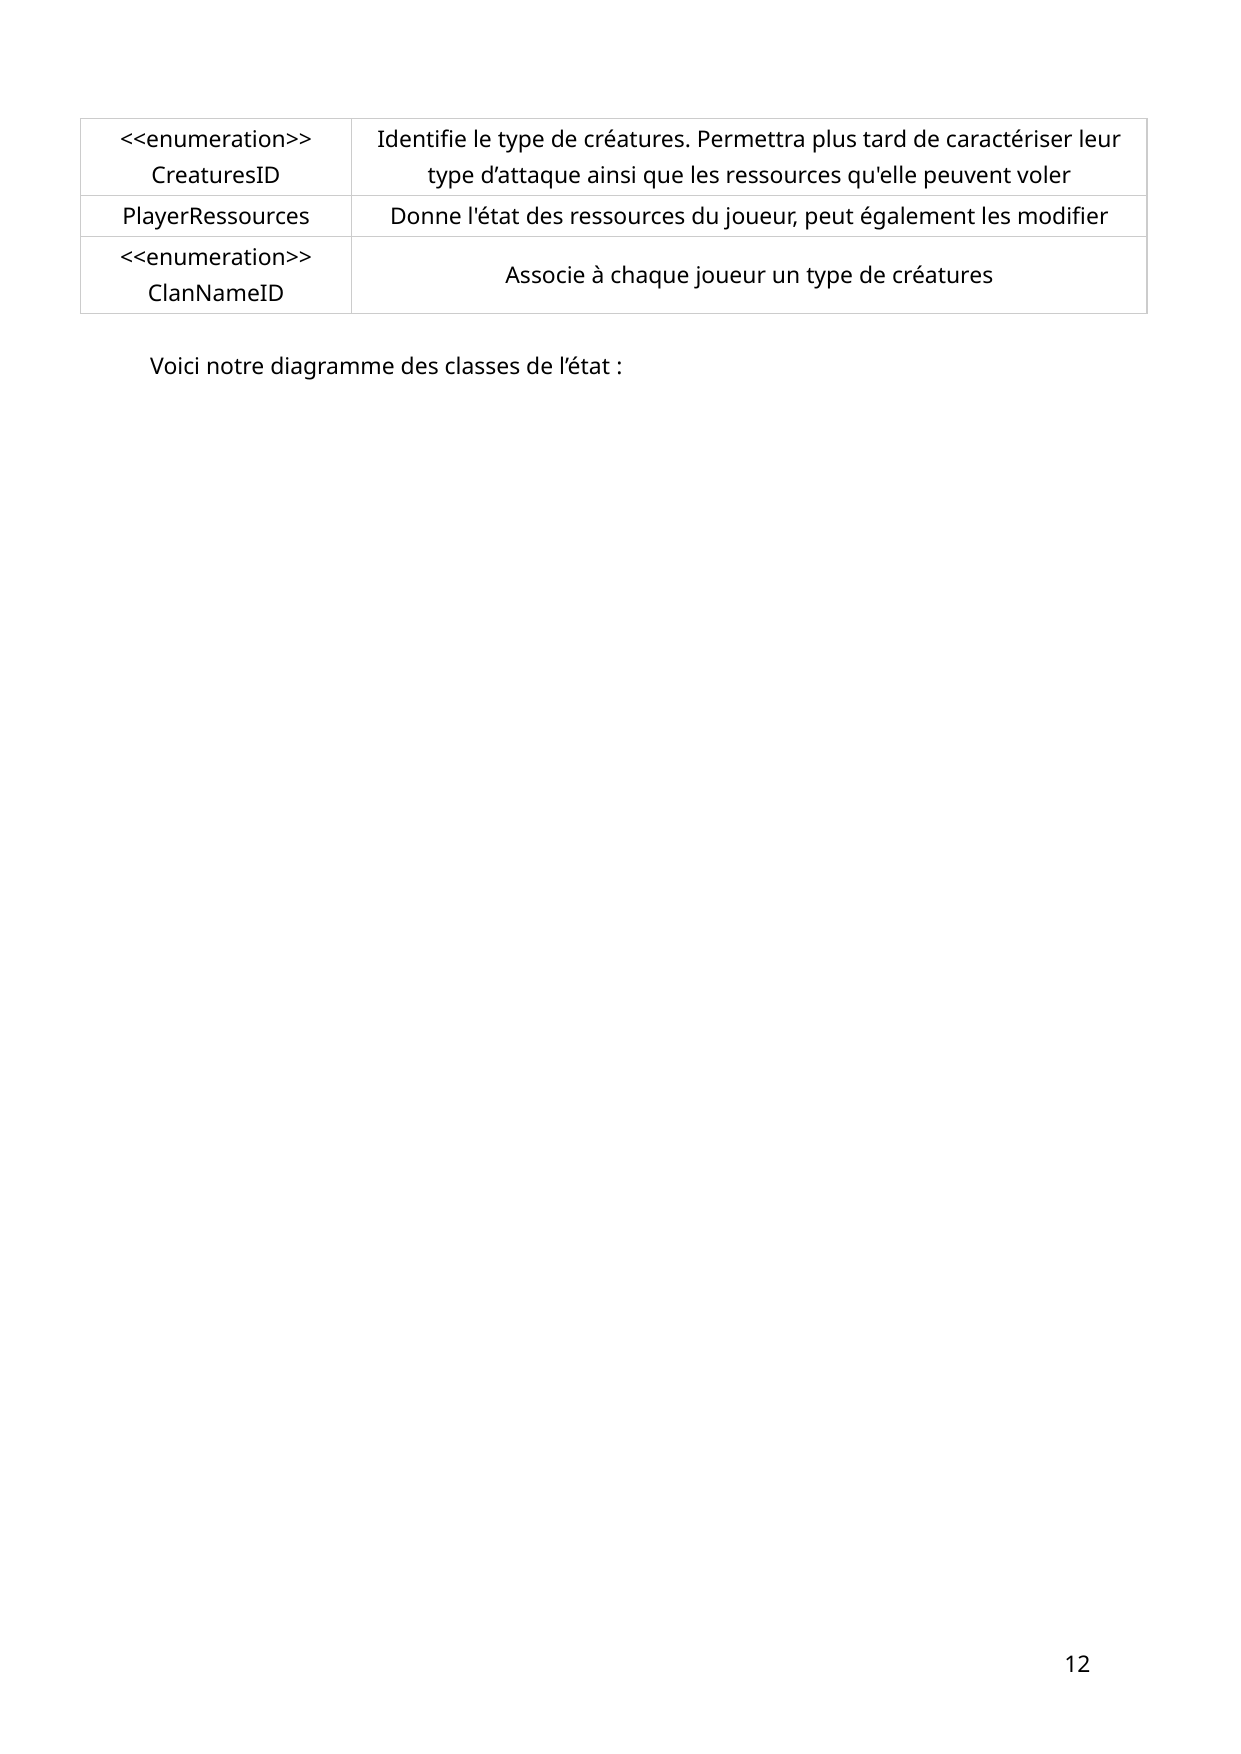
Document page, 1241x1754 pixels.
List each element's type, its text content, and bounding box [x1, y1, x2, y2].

table_cell PlayerRessources [81, 196, 351, 236]
text Voici notre diagramme des classes de l’état : [150, 349, 1090, 381]
table_cell <<enumeration>> CreaturesID [81, 119, 351, 195]
table_cell Identifie le type de créatures. Permettra plus tard de caractériser leur type d’attaque ainsi que les ressources qu'elle peuvent voler [352, 119, 1146, 195]
table_cell Donne l'état des ressources du joueur, peut également les modifier [352, 196, 1146, 236]
table_cell <<enumeration>> ClanNameID [81, 237, 351, 312]
table_cell Associe à chaque joueur un type de créatures [352, 237, 1146, 312]
